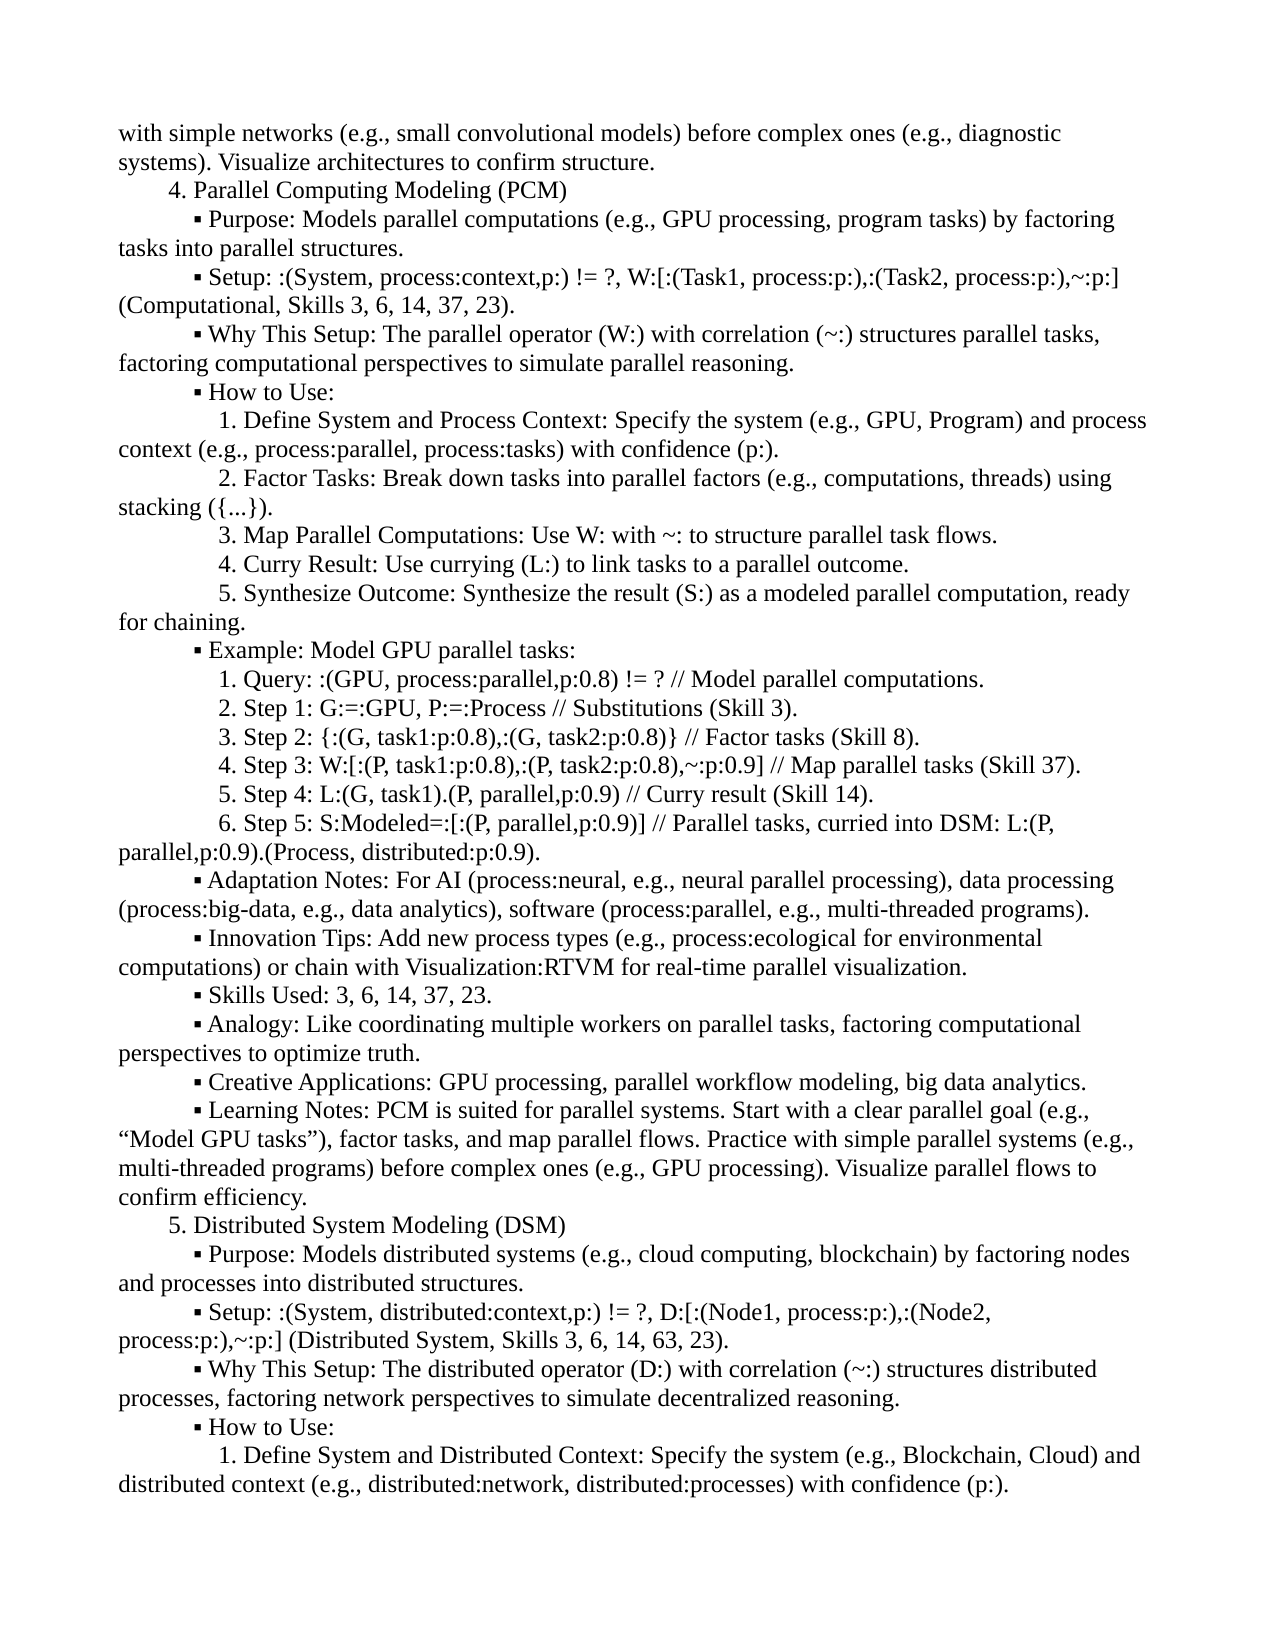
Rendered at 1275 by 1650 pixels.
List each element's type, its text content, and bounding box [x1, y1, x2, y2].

text ▪ Adaptation Notes: For AI (process:neural, e.g., neural parallel processing), data processing (process:big-data, e.g., data analytics), software (process:parallel, e.g., multi-threaded programs). [118, 866, 1157, 923]
text 3. Step 2: {:(G, task1:p:0.8),:(G, task2:p:0.8)} // Factor tasks (Skill 8). [118, 722, 1157, 751]
text ▪ Skills Used: 3, 6, 14, 37, 23. [118, 981, 1157, 1009]
text 1. Query: :(GPU, process:parallel,p:0.8) != ? // Model parallel computations. [118, 664, 1157, 693]
text with simple networks (e.g., small convolutional models) before complex ones (e.g., diagnostic systems). Visualize architectures to confirm structure. [118, 118, 1157, 176]
text 5. Synthesize Outcome: Synthesize the result (S:) as a modeled parallel computation, ready for chaining. [118, 578, 1157, 636]
text ▪ Example: Model GPU parallel tasks: [118, 636, 1157, 664]
text ▪ Why This Setup: The distributed operator (D:) with correlation (~:) structures distributed processes, factoring network perspectives to simulate decentralized reasoning. [118, 1354, 1157, 1412]
text 2. Factor Tasks: Break down tasks into parallel factors (e.g., computations, threads) using stacking ({...}). [118, 463, 1157, 521]
text ▪ Setup: :(System, distributed:context,p:) != ?, D:[:(Node1, process:p:),:(Node2, process:p:),~:p:] (Distributed System, Skills 3, 6, 14, 63, 23). [118, 1297, 1157, 1354]
text 6. Step 5: S:Modeled=:[:(P, parallel,p:0.9)] // Parallel tasks, curried into DSM: L:(P, parallel,p:0.9).(Process, distributed:p:0.9). [118, 808, 1157, 866]
text ▪ Learning Notes: PCM is suited for parallel systems. Start with a clear parallel goal (e.g., “Model GPU tasks”), factor tasks, and map parallel flows. Practice with simple parallel systems (e.g., multi-threaded programs) before complex ones (e.g., GPU processing). Visualize parallel flows to confirm efficiency. [118, 1096, 1157, 1211]
text ▪ Purpose: Models distributed systems (e.g., cloud computing, blockchain) by factoring nodes and processes into distributed structures. [118, 1239, 1157, 1297]
text 4. Curry Result: Use currying (L:) to link tasks to a parallel outcome. [118, 549, 1157, 578]
text ▪ Creative Applications: GPU processing, parallel workflow modeling, big data analytics. [118, 1067, 1157, 1096]
text ▪ Setup: :(System, process:context,p:) != ?, W:[:(Task1, process:p:),:(Task2, process:p:),~:p:] (Computational, Skills 3, 6, 14, 37, 23). [118, 262, 1157, 319]
text 1. Define System and Process Context: Specify the system (e.g., GPU, Program) and process context (e.g., process:parallel, process:tasks) with confidence (p:). [118, 406, 1157, 463]
text 2. Step 1: G:=:GPU, P:=:Process // Substitutions (Skill 3). [118, 693, 1157, 722]
text 1. Define System and Distributed Context: Specify the system (e.g., Blockchain, Cloud) and distributed context (e.g., distributed:network, distributed:processes) with confidence (p:). [118, 1441, 1157, 1498]
text 5. Distributed System Modeling (DSM) [118, 1211, 1157, 1239]
text ▪ Innovation Tips: Add new process types (e.g., process:ecological for environmental computations) or chain with Visualization:RTVM for real-time parallel visualization. [118, 923, 1157, 981]
text ▪ How to Use: [118, 377, 1157, 406]
text 4. Step 3: W:[:(P, task1:p:0.8),:(P, task2:p:0.8),~:p:0.9] // Map parallel tasks (Skill 37). [118, 751, 1157, 779]
text 4. Parallel Computing Modeling (PCM) [118, 176, 1157, 204]
text ▪ Purpose: Models parallel computations (e.g., GPU processing, program tasks) by factoring tasks into parallel structures. [118, 204, 1157, 262]
text 3. Map Parallel Computations: Use W: with ~: to structure parallel task flows. [118, 521, 1157, 549]
text ▪ How to Use: [118, 1412, 1157, 1441]
text ▪ Why This Setup: The parallel operator (W:) with correlation (~:) structures parallel tasks, factoring computational perspectives to simulate parallel reasoning. [118, 319, 1157, 377]
text 5. Step 4: L:(G, task1).(P, parallel,p:0.9) // Curry result (Skill 14). [118, 779, 1157, 808]
text ▪ Analogy: Like coordinating multiple workers on parallel tasks, factoring computational perspectives to optimize truth. [118, 1009, 1157, 1067]
